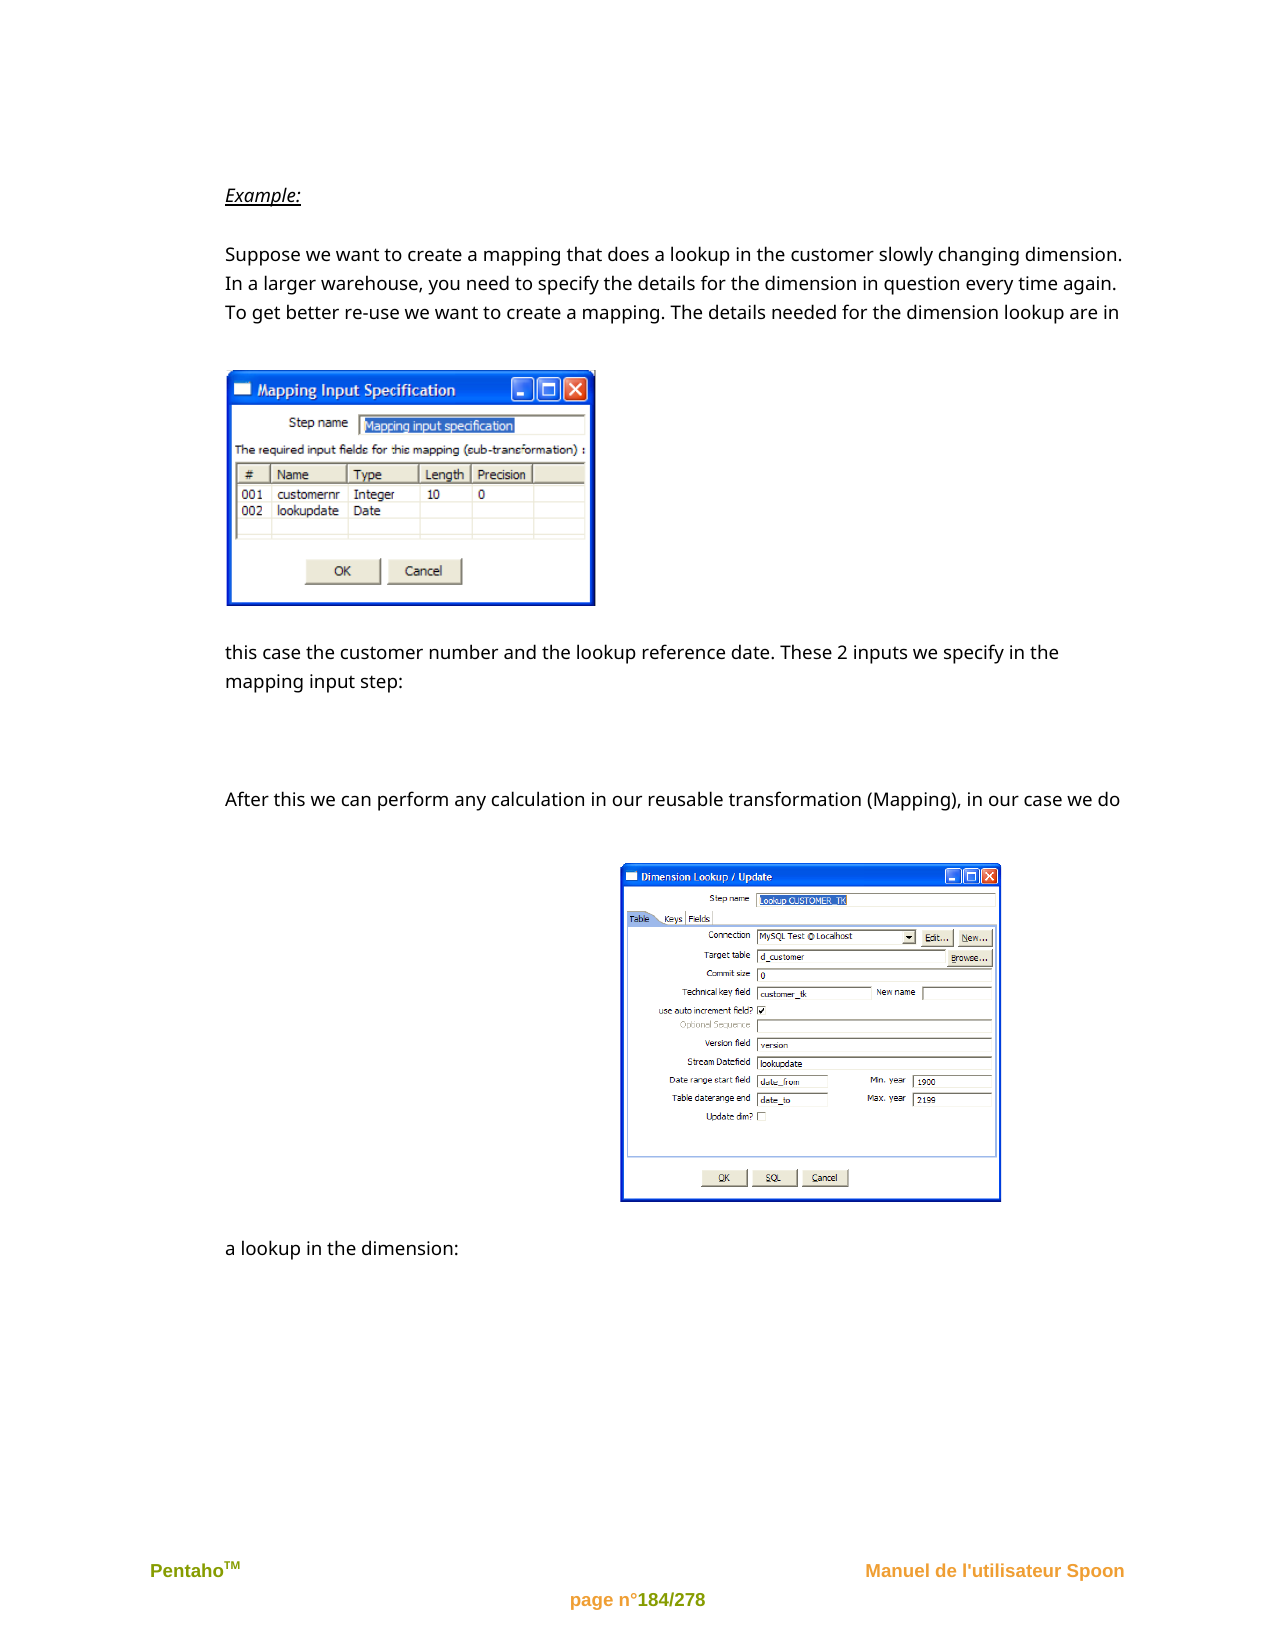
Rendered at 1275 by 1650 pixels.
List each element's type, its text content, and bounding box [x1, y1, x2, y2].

text After this we can perform any calculation in our reusable transformation (Mapping), in our case we do a lookup in the dimension: [225, 783, 1125, 1261]
text Example: [225, 179, 1125, 209]
text Suppose we want to create a mapping that does a lookup in the customer slowly changing dimension. In a larger warehouse, you need to specify the details for the dimension in question every time again. To get better re-use we want to create a mapping. The details needed for the dimension lookup are in this case the customer number and the lookup reference date. These 2 inputs we specify in the mapping input step: [225, 238, 1125, 695]
